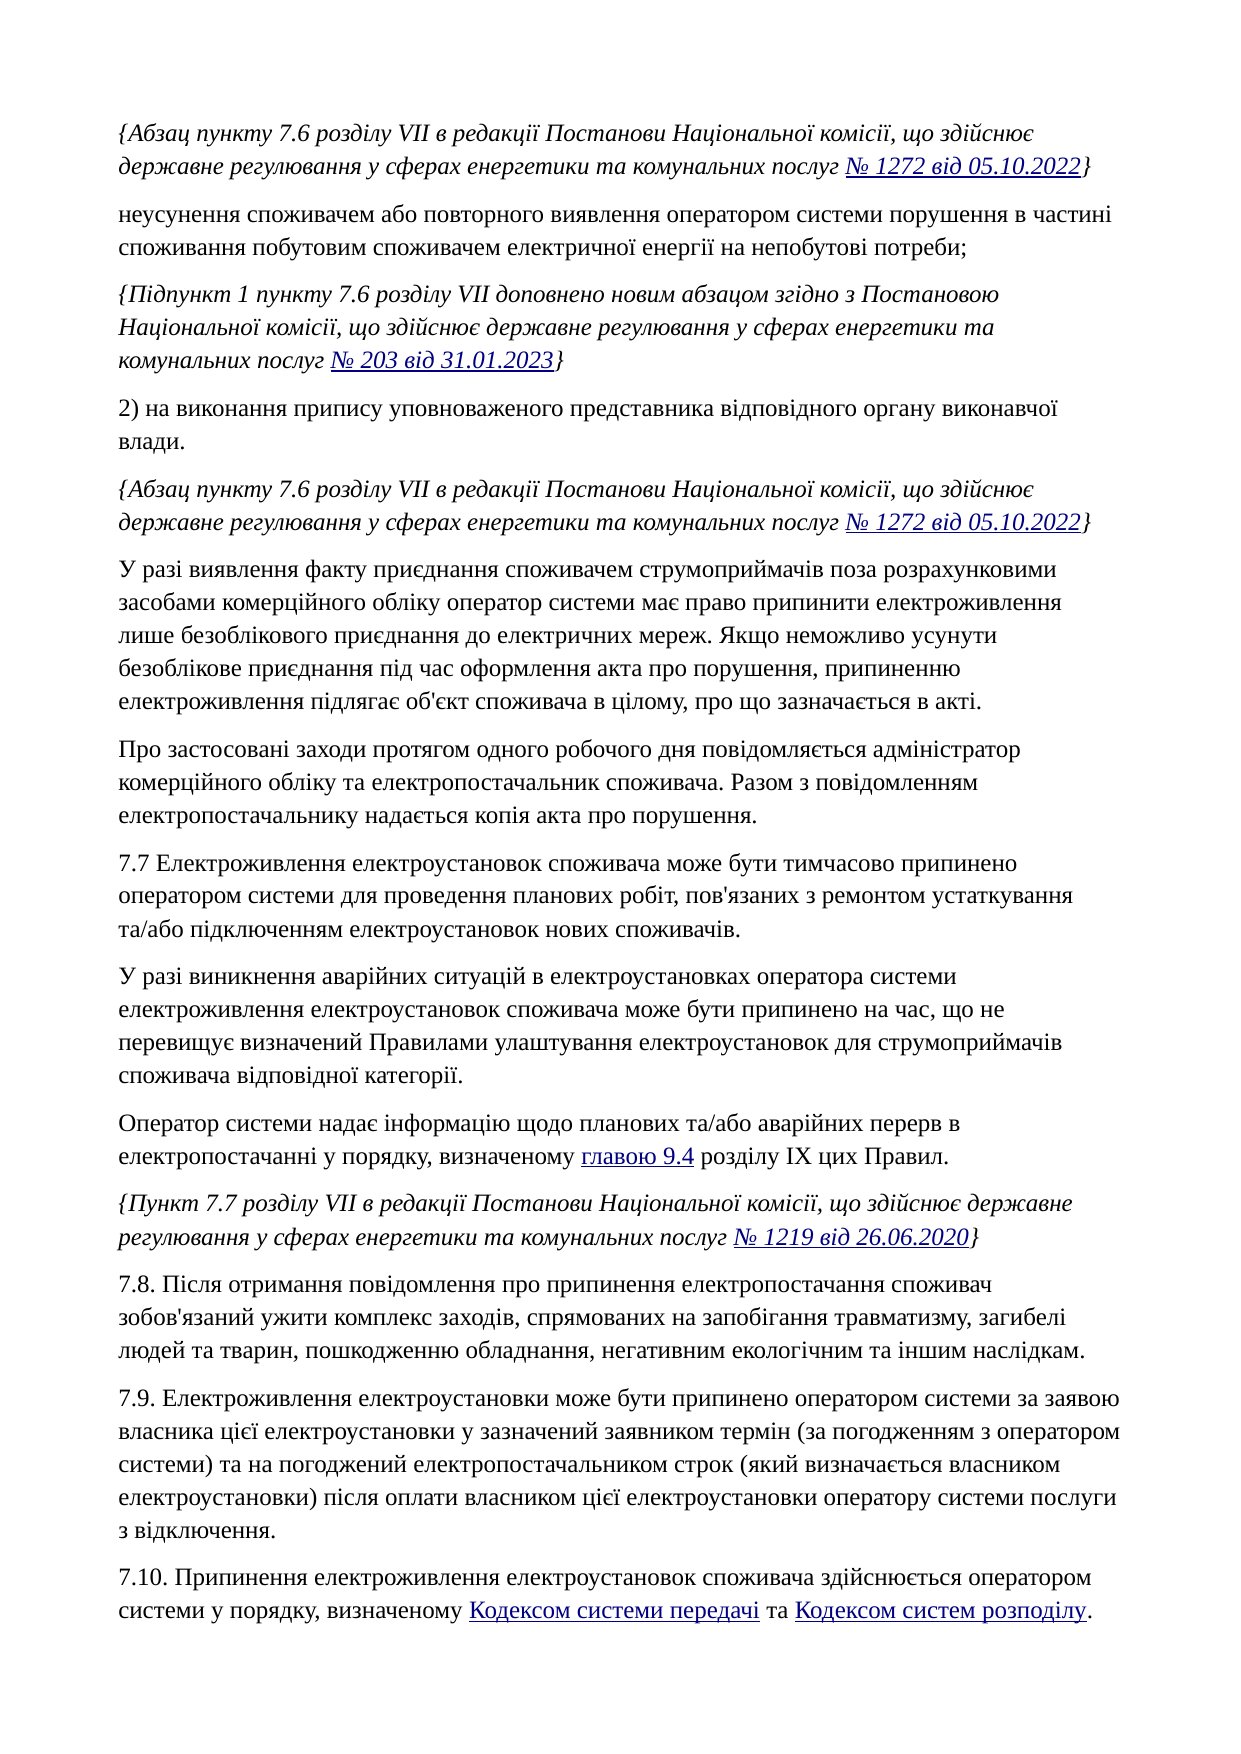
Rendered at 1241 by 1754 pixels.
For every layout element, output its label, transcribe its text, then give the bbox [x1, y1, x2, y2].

text 7.7 Електроживлення електроустановок споживача може бути тимчасово припинено оператором системи для проведення планових робіт, пов'язаних з ремонтом устаткування та/або підключенням електроустановок нових споживачів. [118, 848, 1122, 942]
text 7.10. Припинення електроживлення електроустановок споживача здійснюється оператором системи у порядку, визначеному Кодексом системи передачі та Кодексом систем розподілу. [118, 1562, 1122, 1624]
text неусунення споживачем або повторного виявлення оператором системи порушення в частині споживання побутовим споживачем електричної енергії на непобутові потреби; [118, 199, 1122, 261]
text 2) на виконання припису уповноваженого представника відповідного органу виконавчої влади. [118, 393, 1122, 455]
text 7.9. Електроживлення електроустановки може бути припинено оператором системи за заявою власника цієї електроустановки у зазначений заявником термін (за погодженням з оператором системи) та на погоджений електропостачальником строк (який визначається власником електроустановки) після оплати власником цієї електроустановки оператору системи послуги з відключення. [118, 1383, 1122, 1544]
text 7.8. Після отримання повідомлення про припинення електропостачання споживач зобов'язаний ужити комплекс заходів, спрямованих на запобігання травматизму, загибелі людей та тварин, пошкодженню обладнання, негативним екологічним та іншим наслідкам. [118, 1269, 1122, 1364]
text {Абзац пункту 7.6 розділу VII в редакції Постанови Національної комісії, що здійснює державне регулювання у сферах енергетики та комунальних послуг № 1272 від 05.10.2022} [118, 474, 1122, 535]
text {Пункт 7.7 розділу VII в редакції Постанови Національної комісії, що здійснює державне регулювання у сферах енергетики та комунальних послуг № 1219 від 26.06.2020} [118, 1188, 1122, 1250]
text У разі виявлення факту приєднання споживачем струмоприймачів поза розрахунковими засобами комерційного обліку оператор системи має право припинити електроживлення лише безоблікового приєднання до електричних мереж. Якщо неможливо усунути безоблікове приєднання під час оформлення акта про порушення, припиненню електроживлення підлягає об'єкт споживача в цілому, про що зазначається в акті. [118, 554, 1122, 715]
text Про застосовані заходи протягом одного робочого дня повідомляється адміністратор комерційного обліку та електропостачальник споживача. Разом з повідомленням електропостачальнику надається копія акта про порушення. [118, 734, 1122, 829]
text {Підпункт 1 пункту 7.6 розділу VII доповнено новим абзацом згідно з Постановою Національної комісії, що здійснює державне регулювання у сферах енергетики та комунальних послуг № 203 від 31.01.2023} [118, 279, 1122, 374]
text Оператор системи надає інформацію щодо планових та/або аварійних перерв в електропостачанні у порядку, визначеному главою 9.4 розділу IX цих Правил. [118, 1108, 1122, 1170]
text {Абзац пункту 7.6 розділу VII в редакції Постанови Національної комісії, що здійснює державне регулювання у сферах енергетики та комунальних послуг № 1272 від 05.10.2022} [118, 118, 1122, 180]
text У разі виникнення аварійних ситуацій в електроустановках оператора системи електроживлення електроустановок споживача може бути припинено на час, що не перевищує визначений Правилами улаштування електроустановок для струмоприймачів споживача відповідної категорії. [118, 961, 1122, 1089]
